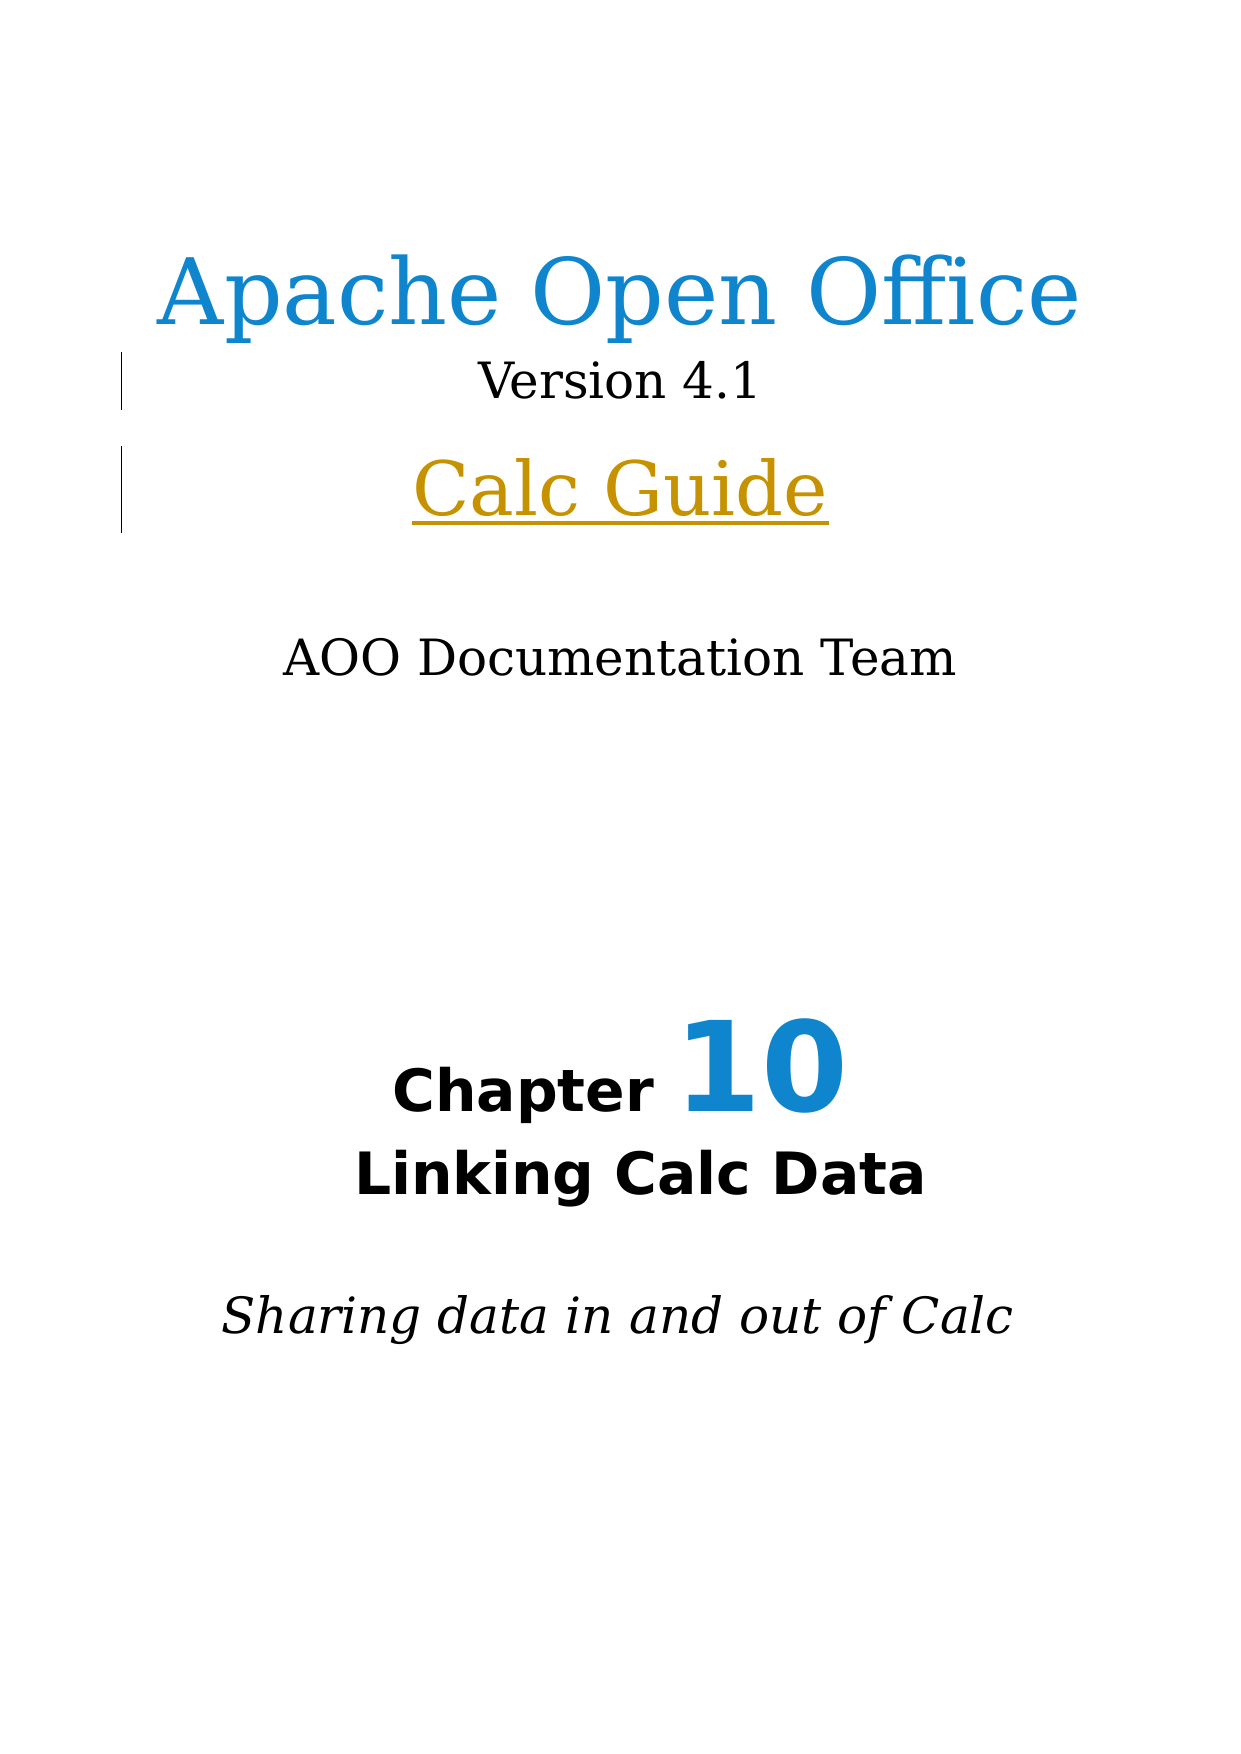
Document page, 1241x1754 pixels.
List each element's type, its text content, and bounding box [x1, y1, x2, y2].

subtitle Sharing data in and out of Calc [136, 1287, 1104, 1345]
text AOO Documentation Team [136, 629, 1104, 688]
text Version 4.1 [136, 352, 1104, 410]
subtitle Chapter 10 Linking Calc Data [136, 995, 1104, 1208]
text Apache Open Office [136, 239, 1104, 346]
text Calc Guide [136, 446, 1104, 533]
